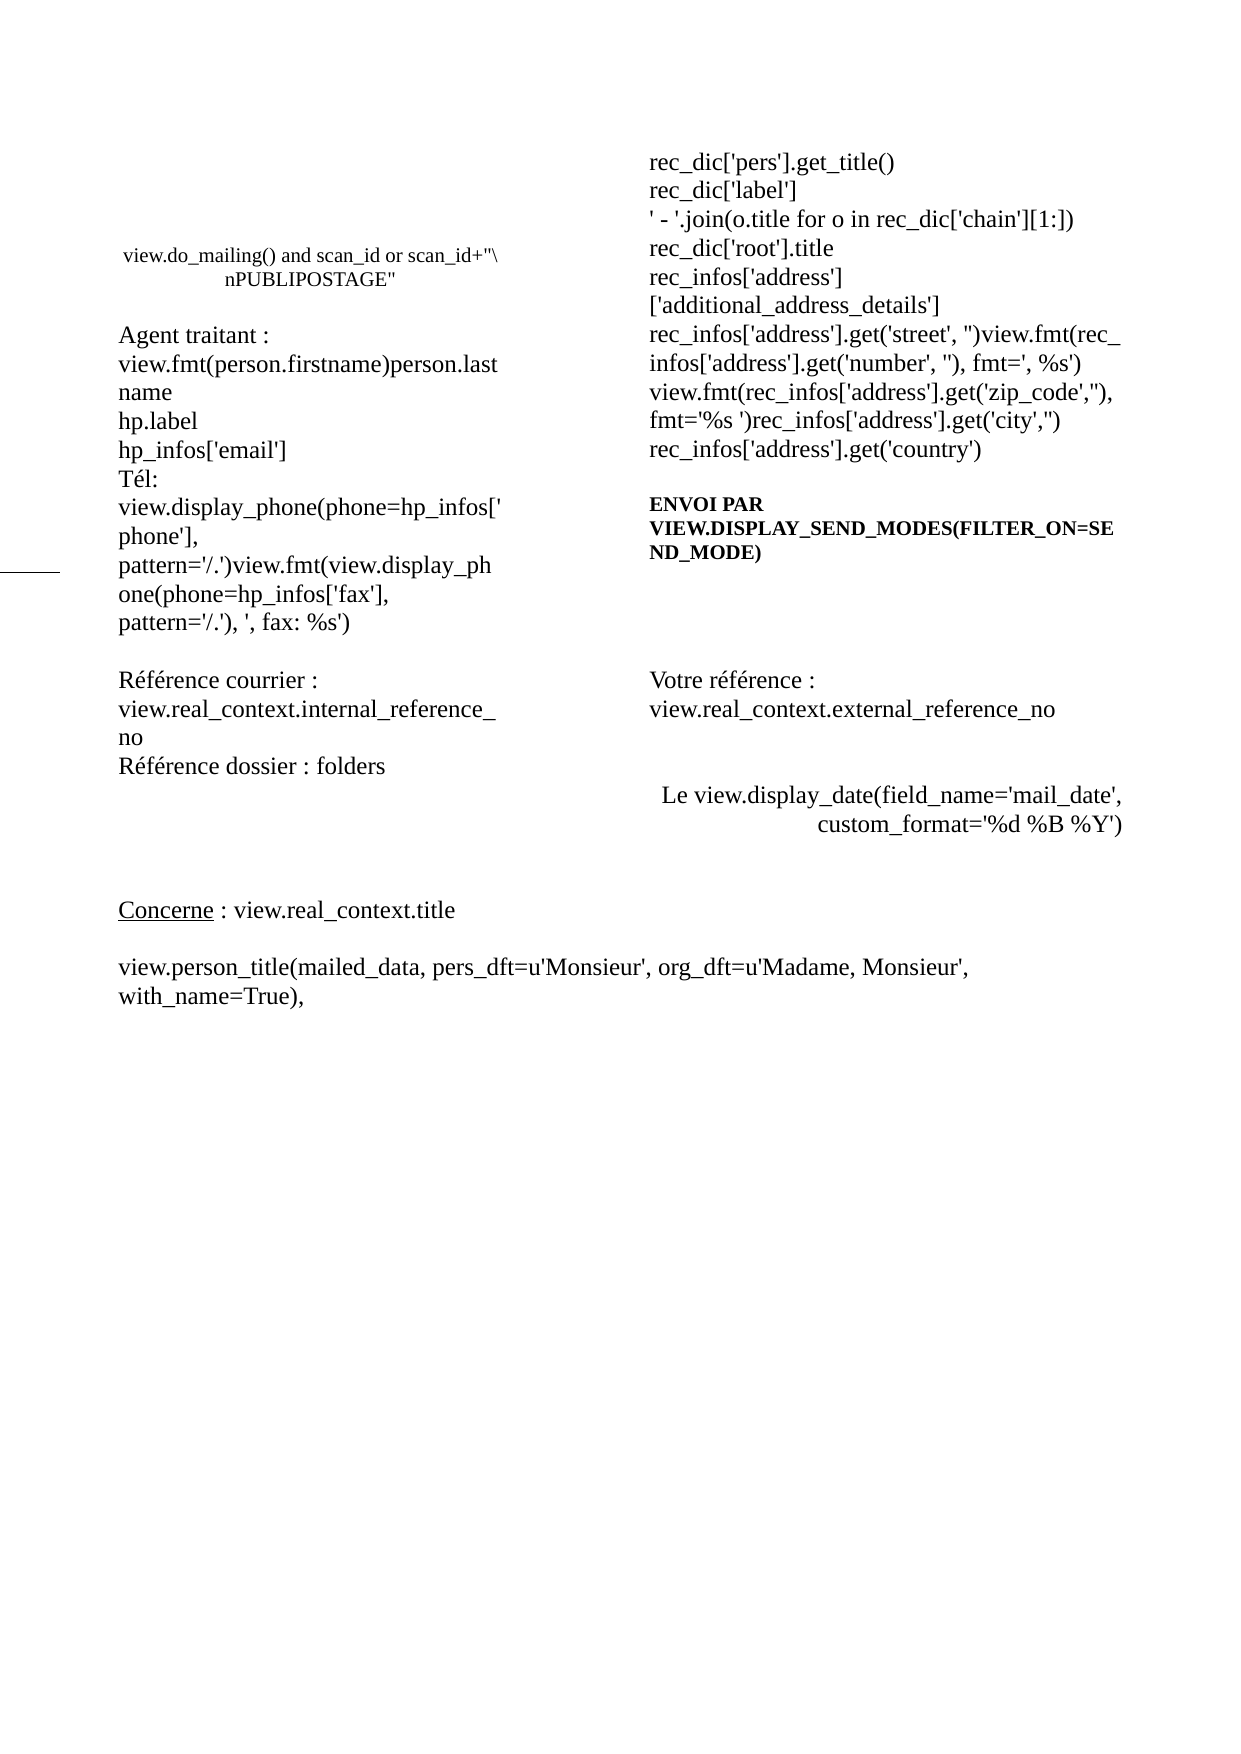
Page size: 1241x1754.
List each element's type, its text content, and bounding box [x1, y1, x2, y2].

text Concerne : view.real_context.title [118, 895, 1122, 924]
table_cell [649, 636, 1122, 665]
table_cell [502, 665, 649, 780]
table_cell Référence courrier : view.real_context.internal_reference_no Référence dossier : folders [118, 665, 502, 780]
table_header [502, 118, 649, 636]
table_cell [502, 780, 649, 837]
table_cell Votre référence : view.real_context.external_reference_no [649, 665, 1122, 780]
table_header rec_dic['pers'].get_title() rec_dic['label'] ' - '.join(o.title for o in rec_dic['chain'][1:]) rec_dic['root'].title rec_infos['address']['additional_address_details'] rec_infos['address'].get('street', '')view.fmt(rec_infos['address'].get('number', ''), fmt=', %s') view.fmt(rec_infos['address'].get('zip_code',''), fmt='%s ')rec_infos['address'].get('city','') rec_infos['address'].get('country') ENVOI PAR view.display_send_modes(filter_on=send_mode) [649, 118, 1122, 636]
table_cell [502, 636, 649, 665]
table_cell [118, 636, 502, 665]
table_header view.do_mailing() and scan_id or scan_id+"\nPUBLIPOSTAGE" Agent traitant : view.fmt(person.firstname)person.lastname hp.label hp_infos['email'] Tél: view.display_phone(phone=hp_infos['phone'], pattern='/.')view.fmt(view.display_phone(phone=hp_infos['fax'], pattern='/.'), ', fax: %s') [118, 118, 502, 636]
table_cell [118, 780, 502, 837]
text view.person_title(mailed_data, pers_dft=u'Monsieur', org_dft=u'Madame, Monsieur', with_name=True), [118, 952, 1122, 1010]
table_cell Le view.display_date(field_name='mail_date', custom_format='%d %B %Y') [649, 780, 1122, 837]
